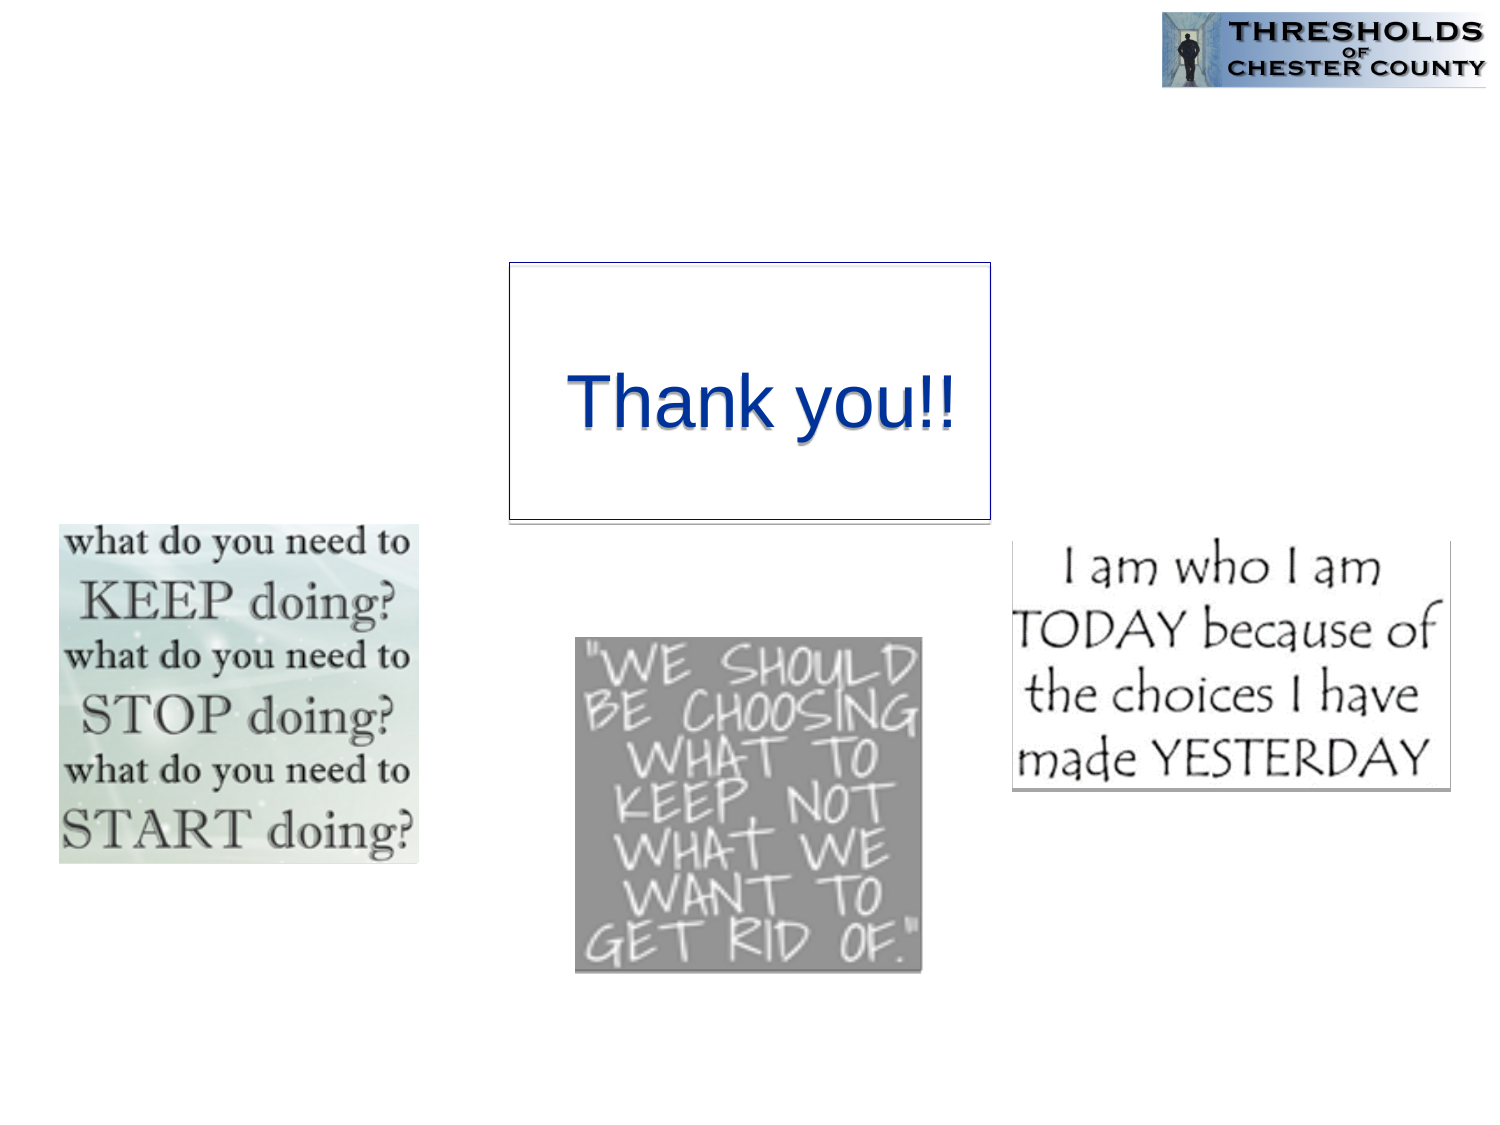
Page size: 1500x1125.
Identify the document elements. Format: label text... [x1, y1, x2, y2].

picture [1012, 537, 1450, 788]
picture [575, 637, 926, 974]
title Thank you!! [509, 262, 991, 520]
picture [59, 525, 419, 863]
